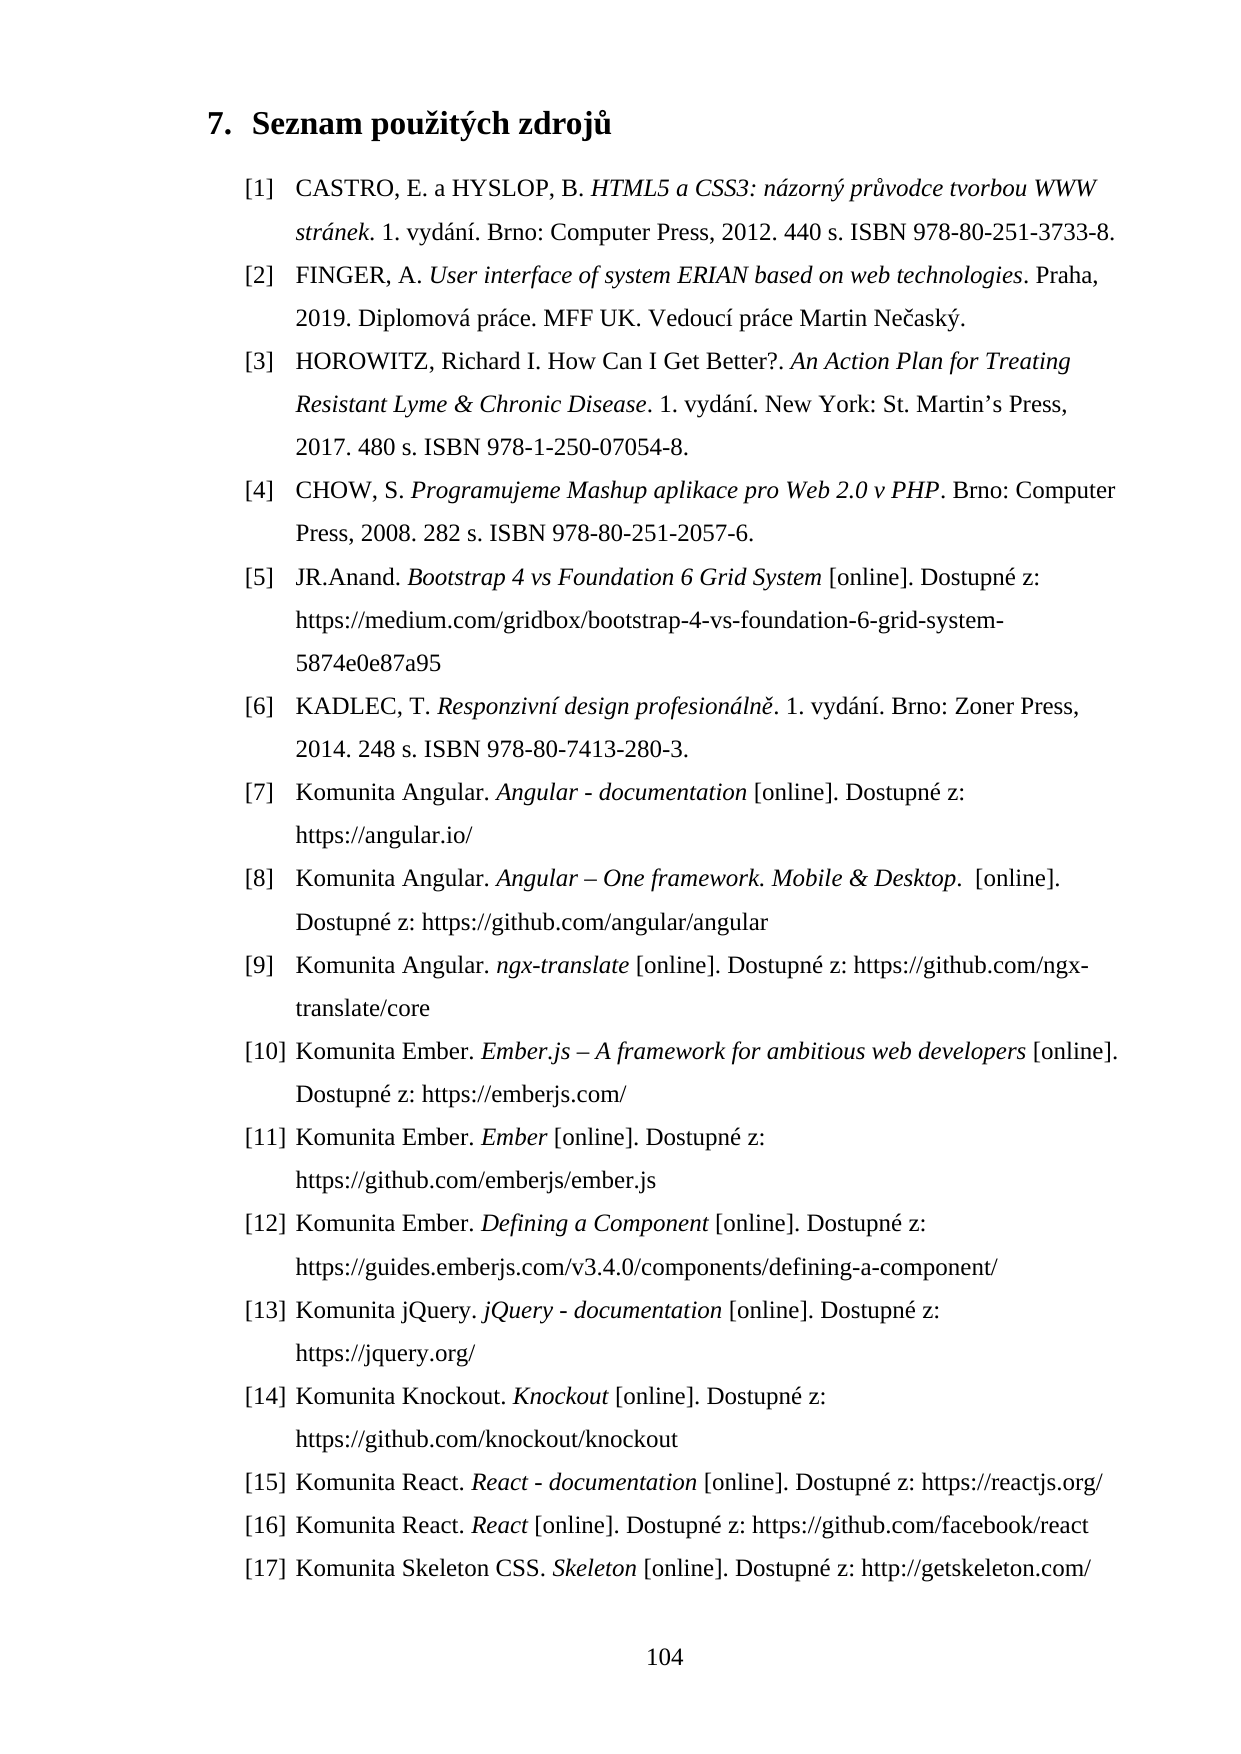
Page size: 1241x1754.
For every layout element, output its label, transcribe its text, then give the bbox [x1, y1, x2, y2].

list HOROWITZ, Richard I. How Can I Get Better?. An Action Plan for Treating Resistant Lyme & Chronic Disease. 1. vydání. New York: St. Martin’s Press, 2017. 480 s. ISBN 978-1-250-07054-8. [244, 346, 1122, 461]
list Komunita Ember. Ember [online]. Dostupné z: https://github.com/emberjs/ember.js [244, 1122, 1122, 1194]
subtitle Seznam použitých zdrojů [207, 103, 1122, 142]
list Komunita Ember. Defining a Component [online]. Dostupné z: https://guides.emberjs.com/v3.4.0/components/defining-a-component/ [244, 1208, 1122, 1280]
list Komunita React. React [online]. Dostupné z: https://github.com/facebook/react [244, 1510, 1122, 1539]
list Komunita Angular. Angular – One framework. Mobile & Desktop. [online]. Dostupné z: https://github.com/angular/angular [244, 863, 1122, 935]
list Komunita React. React - documentation [online]. Dostupné z: https://reactjs.org/ [244, 1467, 1122, 1496]
list Komunita Angular. Angular - documentation [online]. Dostupné z: https://angular.io/ [244, 777, 1122, 849]
list KADLEC, T. Responzivní design profesionálně. 1. vydání. Brno: Zoner Press, 2014. 248 s. ISBN 978-80-7413-280-3. [244, 691, 1122, 763]
list Komunita Ember. Ember.js – A framework for ambitious web developers [online]. Dostupné z: https://emberjs.com/ [244, 1036, 1122, 1108]
list Komunita Skeleton CSS. Skeleton [online]. Dostupné z: http://getskeleton.com/ [244, 1553, 1122, 1582]
list Komunita Angular. ngx-translate [online]. Dostupné z: https://github.com/ngx-translate/core [244, 950, 1122, 1022]
list JR.Anand. Bootstrap 4 vs Foundation 6 Grid System [online]. Dostupné z: https://medium.com/gridbox/bootstrap-4-vs-foundation-6-grid-system-5874e0e87a95 [244, 562, 1122, 677]
list FINGER, A. User interface of system ERIAN based on web technologies. Praha, 2019. Diplomová práce. MFF UK. Vedoucí práce Martin Nečaský. [244, 260, 1122, 332]
list CASTRO, E. a HYSLOP, B. HTML5 a CSS3: názorný průvodce tvorbou WWW stránek. 1. vydání. Brno: Computer Press, 2012. 440 s. ISBN 978-80-251-3733-8. [244, 173, 1122, 245]
list Komunita jQuery. jQuery - documentation [online]. Dostupné z: https://jquery.org/ [244, 1295, 1122, 1367]
list Komunita Knockout. Knockout [online]. Dostupné z: https://github.com/knockout/knockout [244, 1381, 1122, 1453]
list CHOW, S. Programujeme Mashup aplikace pro Web 2.0 v PHP. Brno: Computer Press, 2008. 282 s. ISBN 978-80-251-2057-6. [244, 475, 1122, 547]
